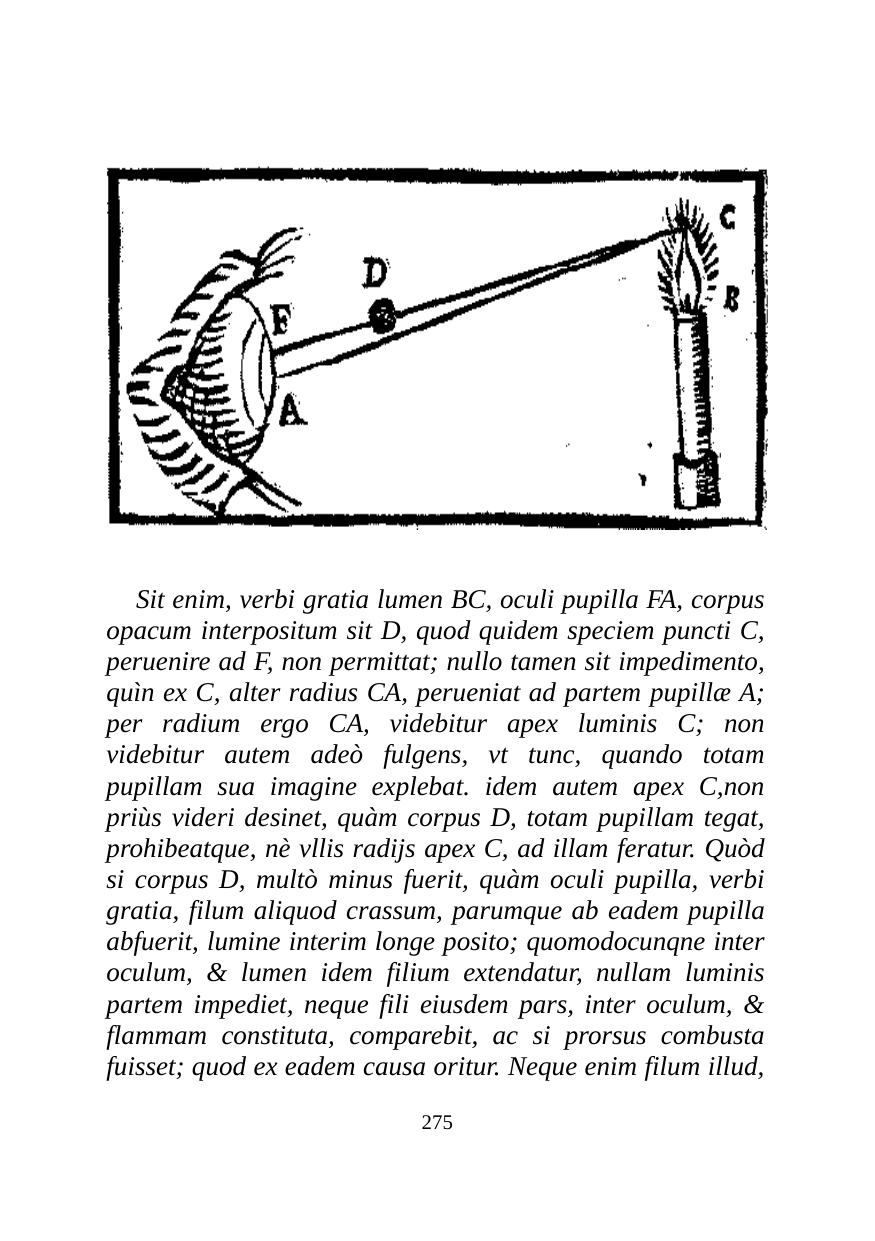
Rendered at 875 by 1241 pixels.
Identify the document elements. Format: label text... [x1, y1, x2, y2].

text Sit enim, verbi gratia lumen BC, oculi pupilla FA, corpus opacum interpositum sit D, quod quidem speciem puncti C, peruenire ad F, non permittat; nullo tamen sit impedimento, quìn ex C, alter radius CA, perueniat ad partem pupillæ A; per radium ergo CA, videbitur apex luminis C; non videbitur autem adeò fulgens, vt tunc, quando totam pupillam sua imagine explebat. idem autem apex C,non priùs videri desinet, quàm corpus D, totam pupillam tegat, prohibeatque, nè vllis radijs apex C, ad illam feratur. Quòd si corpus D, multò minus fuerit, quàm oculi pupilla, verbi gratia, filum aliquod crassum, parumque ab eadem pupilla abfuerit, lumine interim longe posito; quomodocunqne inter oculum, & lumen idem filium extendatur, nullam luminis partem impediet, neque fili eiusdem pars, inter oculum, & flammam constituta, comparebit, ac si prorsus combusta fuisset; quod ex eadem causa oritur. Neque enim filum illud, [106, 583, 768, 1081]
picture [106, 159, 768, 530]
